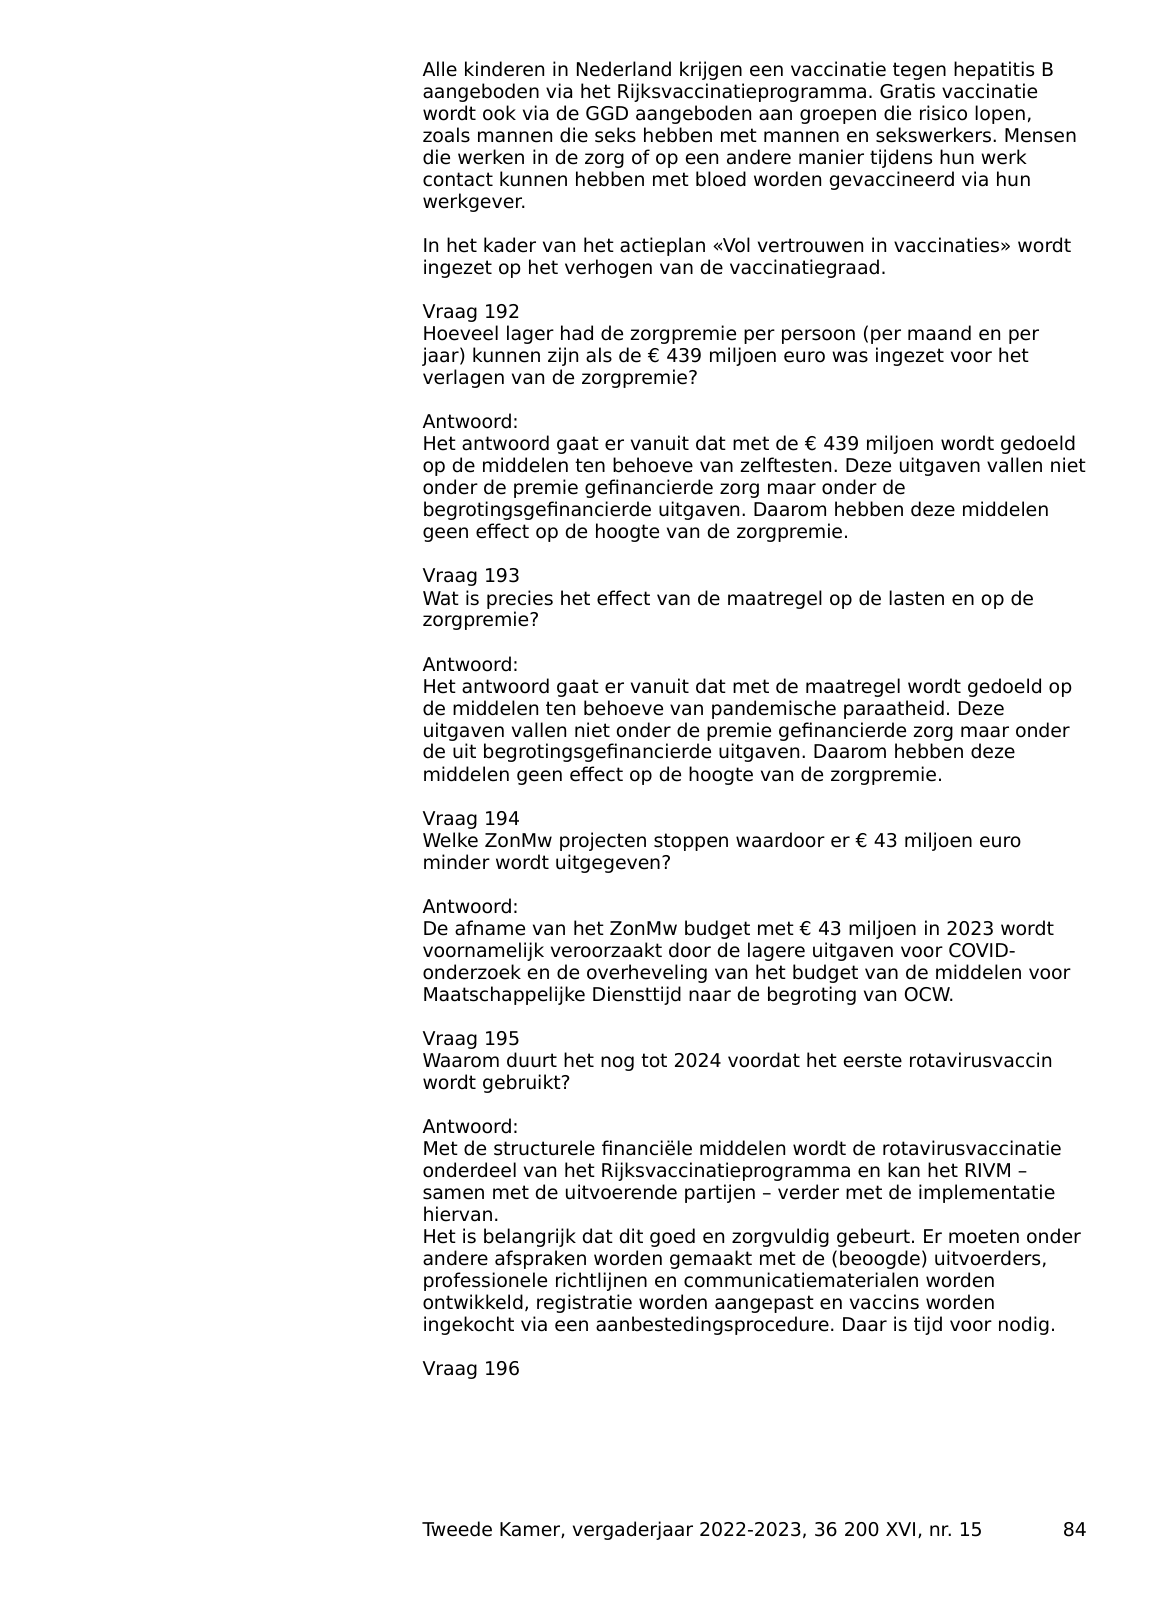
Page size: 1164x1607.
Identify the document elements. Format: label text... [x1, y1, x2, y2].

text Vraag 196 [422, 1358, 1087, 1380]
text Wat is precies het effect van de maatregel op de lasten en op de zorgpremie? [422, 587, 1087, 631]
text Vraag 192 [422, 301, 1087, 323]
text Vraag 194 [422, 808, 1087, 829]
text Waarom duurt het nog tot 2024 voordat het eerste rotavirusvaccin wordt gebruikt? [422, 1050, 1087, 1094]
text Het antwoord gaat er vanuit dat met de € 439 miljoen wordt gedoeld op de middelen ten behoeve van zelftesten. Deze uitgaven vallen niet onder de premie gefinancierde zorg maar onder de begrotingsgefinancierde uitgaven. Daarom hebben deze middelen geen effect op de hoogte van de zorgpremie. [422, 433, 1087, 543]
text Het is belangrijk dat dit goed en zorgvuldig gebeurt. Er moeten onder andere afspraken worden gemaakt met de (beoogde) uitvoerders, professionele richtlijnen en communicatiematerialen worden ontwikkeld, registratie worden aangepast en vaccins worden ingekocht via een aanbestedingsprocedure. Daar is tijd voor nodig. [422, 1226, 1087, 1336]
text Hoeveel lager had de zorgpremie per persoon (per maand en per jaar) kunnen zijn als de € 439 miljoen euro was ingezet voor het verlagen van de zorgpremie? [422, 323, 1087, 389]
text Vraag 195 [422, 1028, 1087, 1050]
text Antwoord: [422, 896, 1087, 918]
text Welke ZonMw projecten stoppen waardoor er € 43 miljoen euro minder wordt uitgegeven? [422, 829, 1087, 873]
text Antwoord: [422, 1116, 1087, 1138]
text Vraag 193 [422, 565, 1087, 587]
text Antwoord: [422, 411, 1087, 433]
text Met de structurele financiële middelen wordt de rotavirusvaccinatie onderdeel van het Rijksvaccinatieprogramma en kan het RIVM – samen met de uitvoerende partijen – verder met de implementatie hiervan. [422, 1138, 1087, 1226]
text In het kader van het actieplan «Vol vertrouwen in vaccinaties» wordt ingezet op het verhogen van de vaccinatiegraad. [422, 235, 1087, 279]
text Alle kinderen in Nederland krijgen een vaccinatie tegen hepatitis B aangeboden via het Rijksvaccinatieprogramma. Gratis vaccinatie wordt ook via de GGD aangeboden aan groepen die risico lopen, zoals mannen die seks hebben met mannen en sekswerkers. Mensen die werken in de zorg of op een andere manier tijdens hun werk contact kunnen hebben met bloed worden gevaccineerd via hun werkgever. [422, 59, 1087, 213]
text Het antwoord gaat er vanuit dat met de maatregel wordt gedoeld op de middelen ten behoeve van pandemische paraatheid. Deze uitgaven vallen niet onder de premie gefinancierde zorg maar onder de uit begrotingsgefinancierde uitgaven. Daarom hebben deze middelen geen effect op de hoogte van de zorgpremie. [422, 676, 1087, 785]
text De afname van het ZonMw budget met € 43 miljoen in 2023 wordt voornamelijk veroorzaakt door de lagere uitgaven voor COVID-onderzoek en de overheveling van het budget van de middelen voor Maatschappelijke Diensttijd naar de begroting van OCW. [422, 918, 1087, 1006]
text Antwoord: [422, 653, 1087, 676]
